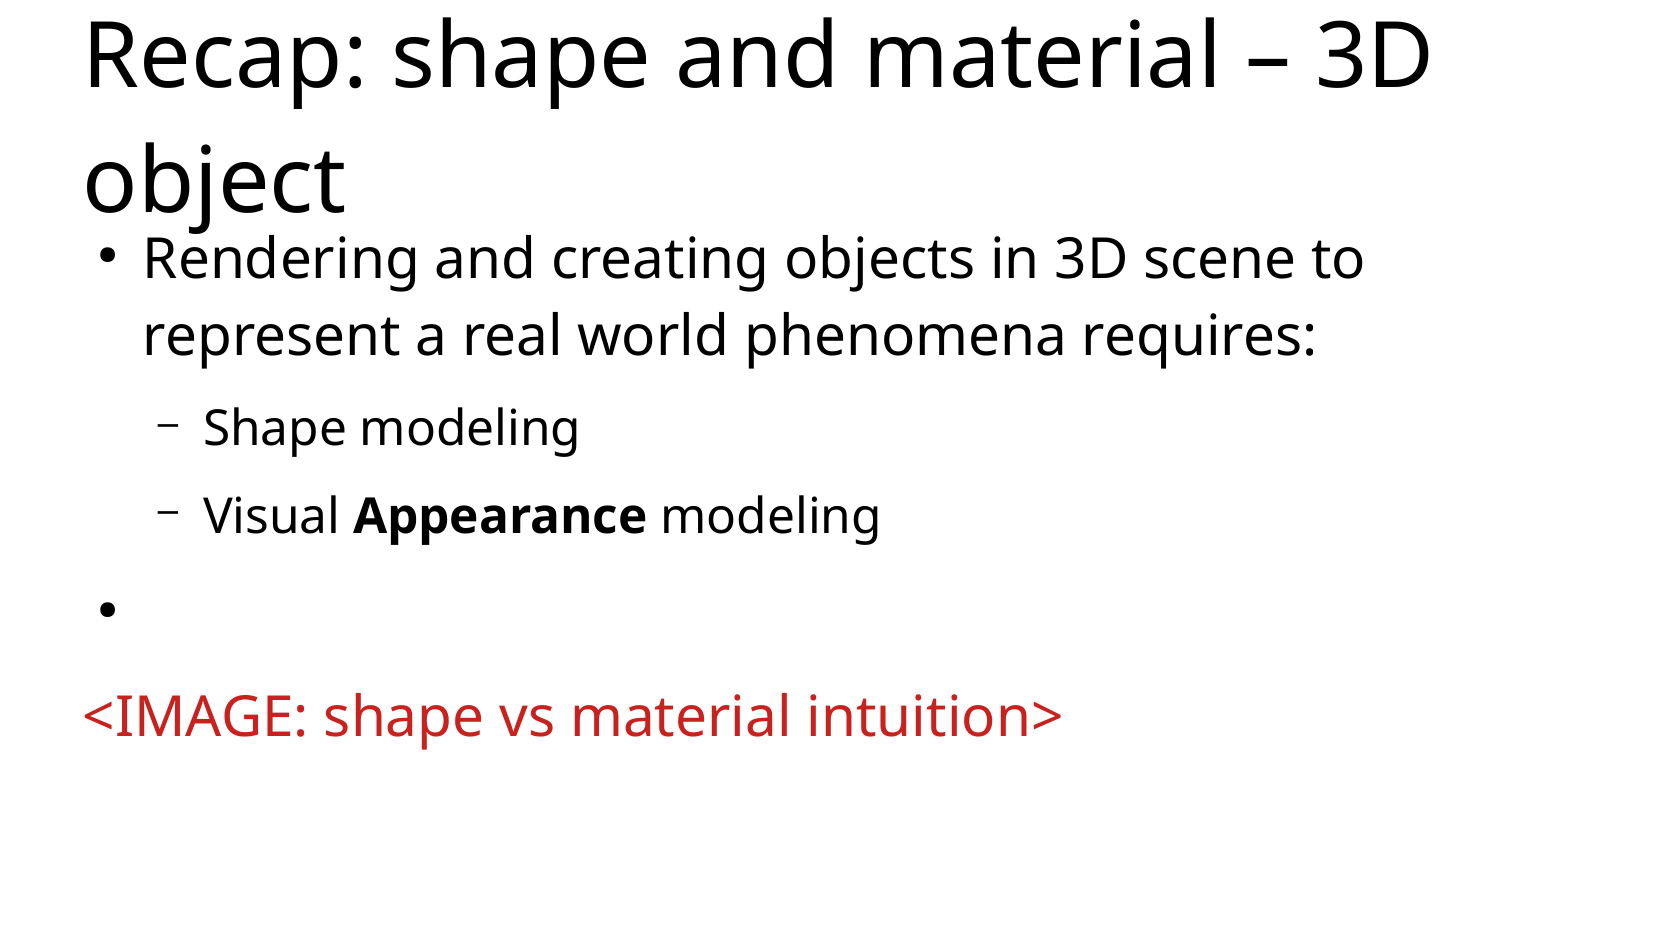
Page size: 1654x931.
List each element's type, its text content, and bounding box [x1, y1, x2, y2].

title Recap: shape and material – 3D object [82, 37, 1571, 193]
list Rendering and creating objects in 3D scene to represent a real world phenomena requires: Shape modeling Visual Appearance modeling <IMAGE: shape vs material intuition> [82, 217, 1571, 758]
